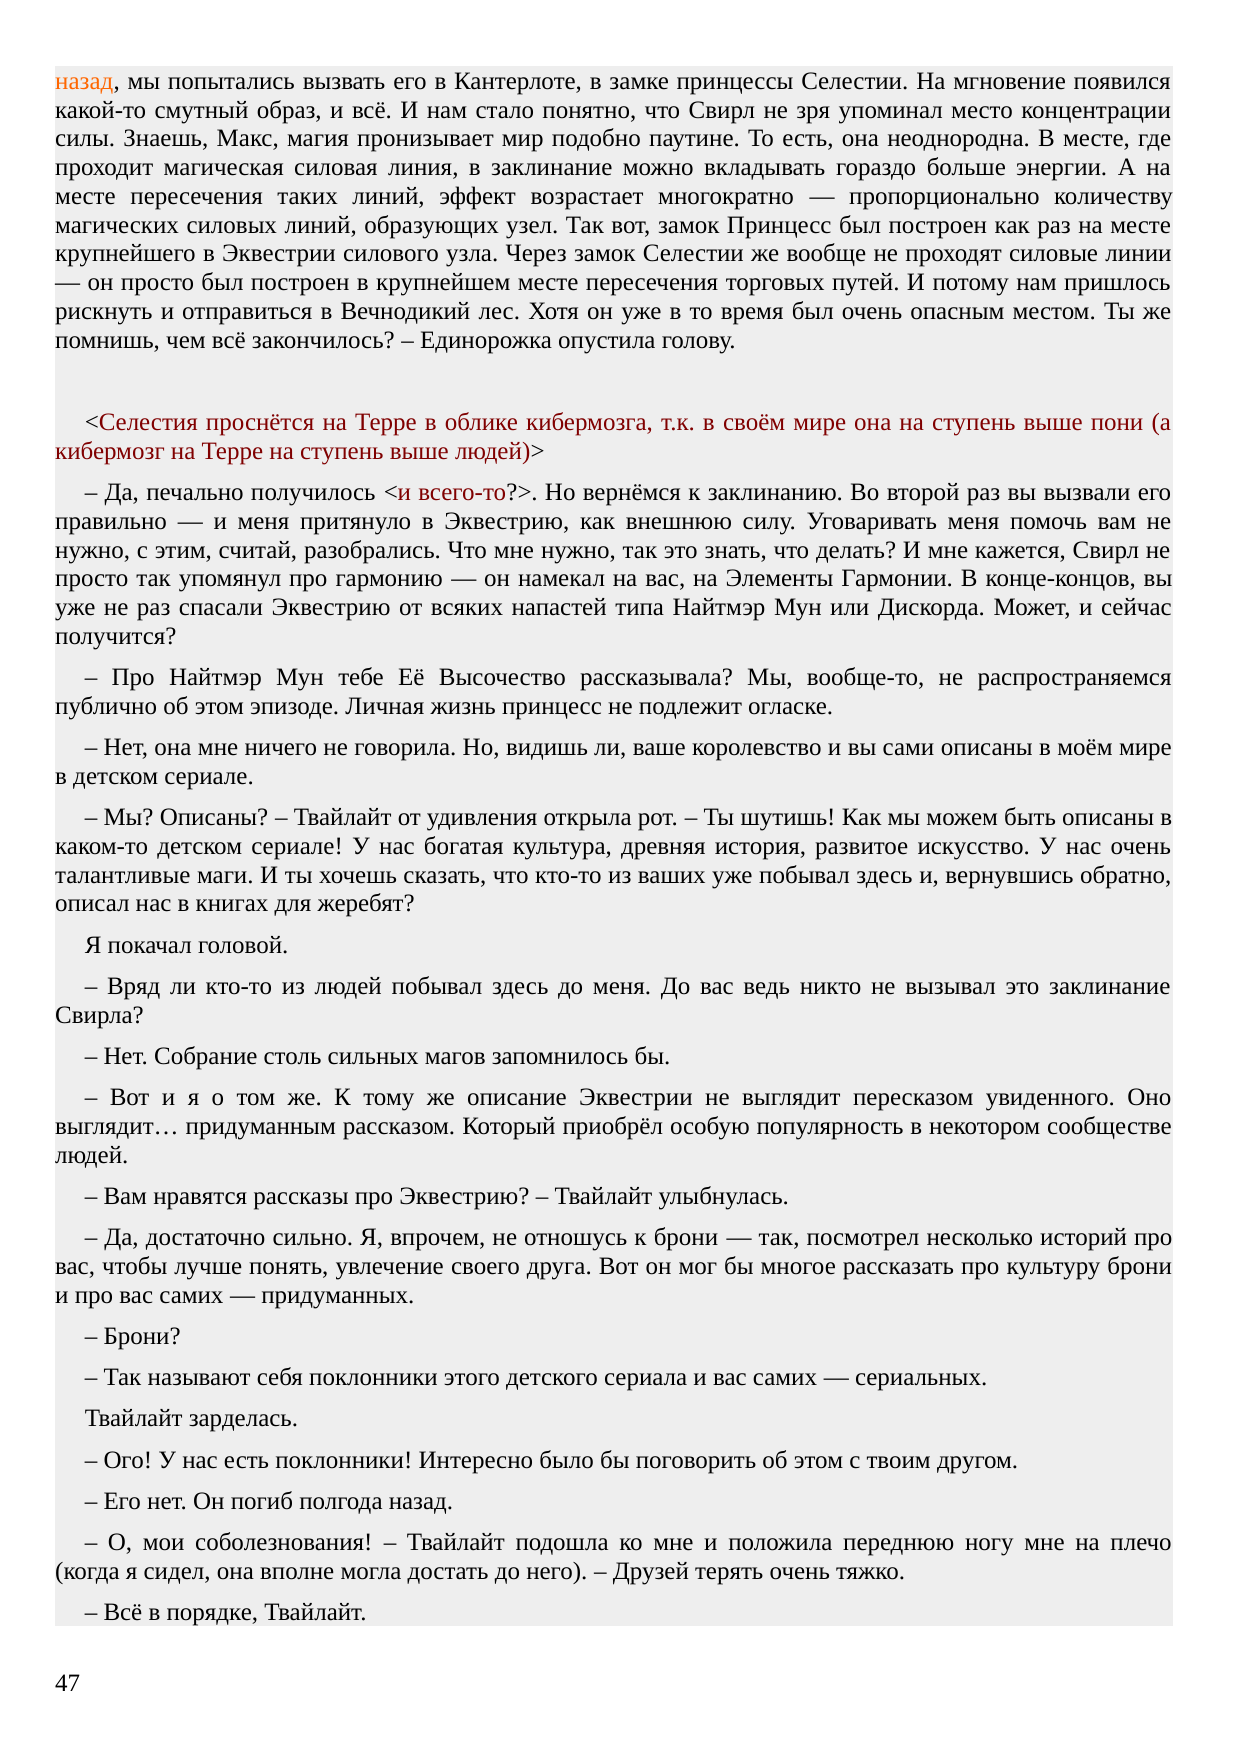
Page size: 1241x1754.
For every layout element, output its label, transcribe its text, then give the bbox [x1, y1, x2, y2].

text – Да, достаточно сильно. Я, впрочем, не отношусь к брони — так, посмотрел несколько историй про вас, чтобы лучше понять, увлечение своего друга. Вот он мог бы многое рассказать про культуру брони и про вас самих — придуманных. [55, 1222, 1173, 1308]
text <Селестия проснётся на Терре в облике кибермозга, т.к. в своём мире она на ступень выше пони (а кибермозг на Терре на ступень выше людей)> [55, 407, 1173, 465]
text – Вот и я о том же. К тому же описание Эквестрии не выглядит пересказом увиденного. Оно выглядит… придуманным рассказом. Который приобрёл особую популярность в некотором сообществе людей. [55, 1082, 1173, 1168]
text – Его нет. Он погиб полгода назад. [55, 1486, 1173, 1515]
text – Вряд ли кто-то из людей побывал здесь до меня. До вас ведь никто не вызывал это заклинание Свирла? [55, 971, 1173, 1028]
text назад, мы попытались вызвать его в Кантерлоте, в замке принцессы Селестии. На мгновение появился какой-то смутный образ, и всё. И нам стало понятно, что Свирл не зря упоминал место концентрации силы. Знаешь, Макс, магия пронизывает мир подобно паутине. То есть, она неоднородна. В месте, где проходит магическая силовая линия, в заклинание можно вкладывать гораздо больше энергии. А на месте пересечения таких линий, эффект возрастает многократно — пропорционально количеству магических силовых линий, образующих узел. Так вот, замок Принцесс был построен как раз на месте крупнейшего в Эквестрии силового узла. Через замок Селестии же вообще не проходят силовые линии — он просто был построен в крупнейшем месте пересечения торговых путей. И потому нам пришлось рискнуть и отправиться в Вечнодикий лес. Хотя он уже в то время был очень опасным местом. Ты же помнишь, чем всё закончилось? – Единорожка опустила голову. [55, 66, 1173, 353]
text – Нет, она мне ничего не говорила. Но, видишь ли, ваше королевство и вы сами описаны в моём мире в детском сериале. [55, 732, 1173, 790]
text – Всё в порядке, Твайлайт. [55, 1597, 1173, 1626]
text – Мы? Описаны? – Твайлайт от удивления открыла рот. – Ты шутишь! Как мы можем быть описаны в каком-то детском сериале! У нас богатая культура, древняя история, развитое искусство. У нас очень талантливые маги. И ты хочешь сказать, что кто-то из ваших уже побывал здесь и, вернувшись обратно, описал нас в книгах для жеребят? [55, 802, 1173, 917]
text – Да, печально получилось <и всего-то?>. Но вернёмся к заклинанию. Во второй раз вы вызвали его правильно — и меня притянуло в Эквестрию, как внешнюю силу. Уговаривать меня помочь вам не нужно, с этим, считай, разобрались. Что мне нужно, так это знать, что делать? И мне кажется, Свирл не просто так упомянул про гармонию — он намекал на вас, на Элементы Гармонии. В конце-концов, вы уже не раз спасали Эквестрию от всяких напастей типа Найтмэр Мун или Дискорда. Может, и сейчас получится? [55, 477, 1173, 650]
text – Про Найтмэр Мун тебе Её Высочество рассказывала? Мы, вообще-то, не распространяемся публично об этом эпизоде. Личная жизнь принцесс не подлежит огласке. [55, 662, 1173, 720]
text – Нет. Собрание столь сильных магов запомнилось бы. [55, 1041, 1173, 1070]
text – Ого! У нас есть поклонники! Интересно было бы поговорить об этом с твоим другом. [55, 1445, 1173, 1473]
text – Брони? [55, 1321, 1173, 1350]
text Я покачал головой. [55, 930, 1173, 958]
text – Вам нравятся рассказы про Эквестрию? – Твайлайт улыбнулась. [55, 1181, 1173, 1210]
text Твайлайт зарделась. [55, 1403, 1173, 1432]
text – О, мои соболезнования! – Твайлайт подошла ко мне и положила переднюю ногу мне на плечо (когда я сидел, она вполне могла достать до него). – Друзей терять очень тяжко. [55, 1527, 1173, 1585]
text – Так называют себя поклонники этого детского сериала и вас самих — сериальных. [55, 1362, 1173, 1391]
